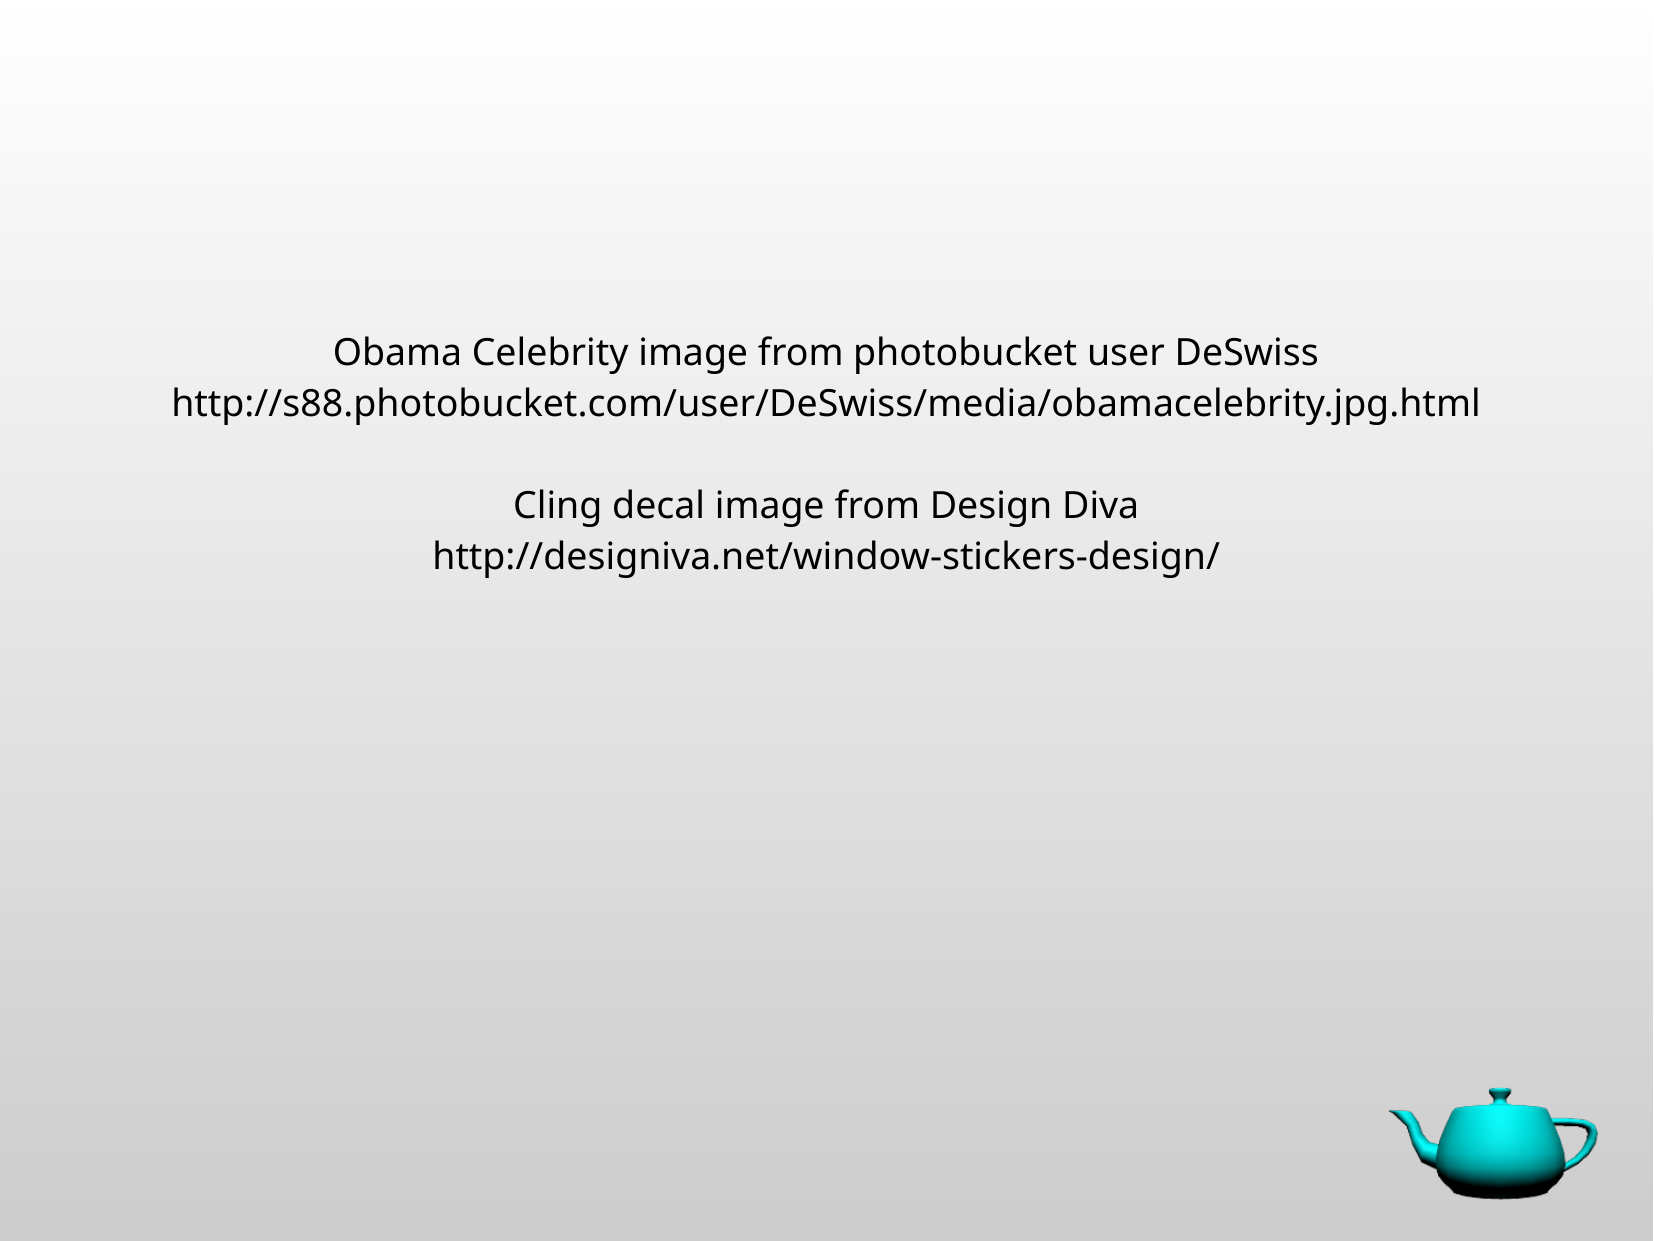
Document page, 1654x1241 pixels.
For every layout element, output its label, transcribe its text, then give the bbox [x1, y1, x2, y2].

subtitle Obama Celebrity image from photobucket user DeSwiss http://s88.photobucket.com/user/DeSwiss/media/obamacelebrity.jpg.html Cling decal image from Design Diva http://designiva.net/window-stickers-design/ [82, 49, 1571, 1010]
picture [1387, 1085, 1600, 1201]
